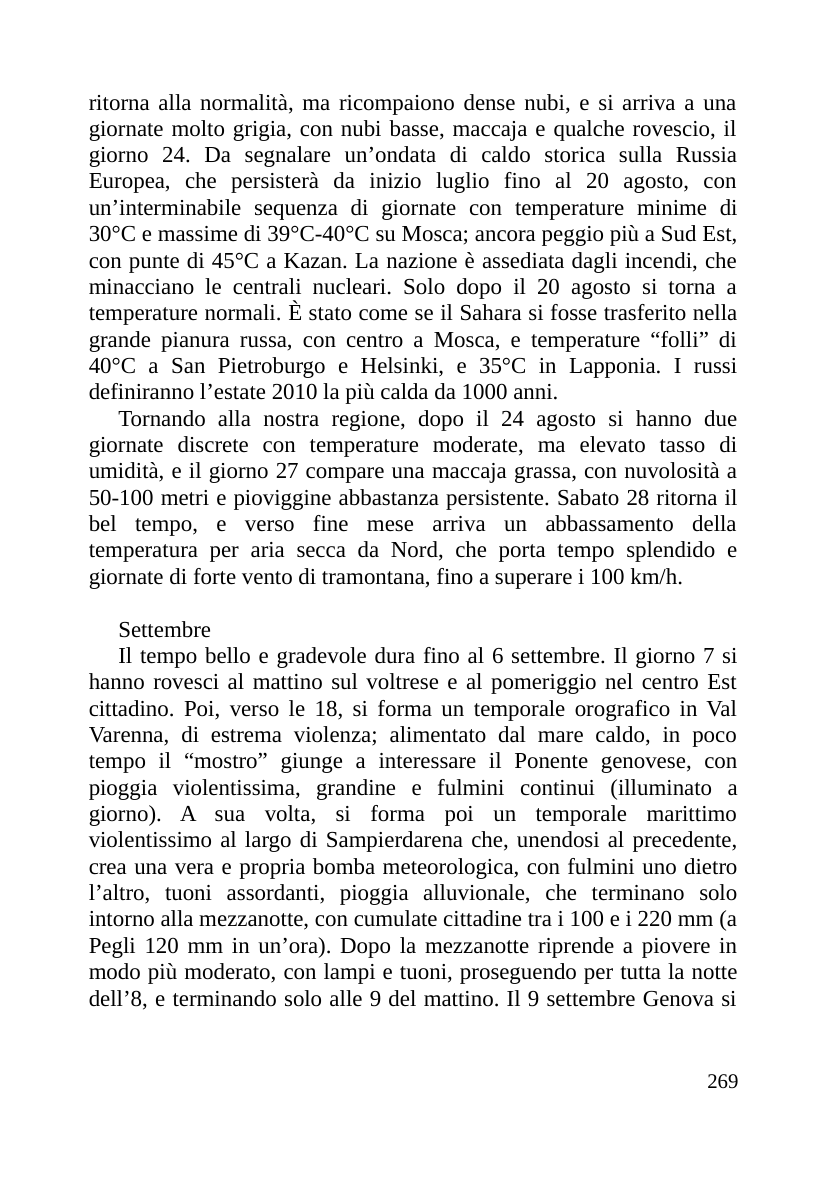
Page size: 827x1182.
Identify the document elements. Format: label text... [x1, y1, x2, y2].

text ritorna alla normalità, ma ricompaiono dense nubi, e si arriva a una giornate molto grigia, con nubi basse, maccaja e qualche rovescio, il giorno 24. Da segnalare un’ondata di caldo storica sulla Russia Europea, che persisterà da inizio luglio fino al 20 agosto, con un’interminabile sequenza di giornate con temperature minime di 30°C e massime di 39°C-40°C su Mosca; ancora peggio più a Sud Est, con punte di 45°C a Kazan. La nazione è assediata dagli incendi, che minacciano le centrali nucleari. Solo dopo il 20 agosto si torna a temperature normali. è stato come se il Sahara si fosse trasferito nella grande pianura russa, con centro a Mosca, e temperature “folli” di 40°C a San Pietroburgo e Helsinki, e 35°C in Lapponia. I russi definiranno l’estate 2010 la più calda da 1000 anni. [88, 88, 738, 405]
text Settembre [88, 616, 738, 642]
text Tornando alla nostra regione, dopo il 24 agosto si hanno due giornate discrete con temperature moderate, ma elevato tasso di umidità, e il giorno 27 compare una maccaja grassa, con nuvolosità a 50-100 metri e pioviggine abbastanza persistente. Sabato 28 ritorna il bel tempo, e verso fine mese arriva un abbassamento della temperatura per aria secca da Nord, che porta tempo splendido e giornate di forte vento di tramontana, fino a superare i 100 km/h. [88, 405, 738, 589]
text Il tempo bello e gradevole dura fino al 6 settembre. Il giorno 7 si hanno rovesci al mattino sul voltrese e al pomeriggio nel centro Est cittadino. Poi, verso le 18, si forma un temporale orografico in Val Varenna, di estrema violenza; alimentato dal mare caldo, in poco tempo il “mostro” giunge a interessare il Ponente genovese, con pioggia violentissima, grandine e fulmini continui (illuminato a giorno). A sua volta, si forma poi un temporale marittimo violentissimo al largo di Sampierdarena che, unendosi al precedente, crea una vera e propria bomba meteorologica, con fulmini uno dietro l’altro, tuoni assordanti, pioggia alluvionale, che terminano solo intorno alla mezzanotte, con cumulate cittadine tra i 100 e i 220 mm (a Pegli 120 mm in un’ora). Dopo la mezzanotte riprende a piovere in modo più moderato, con lampi e tuoni, proseguendo per tutta la notte dell’8, e terminando solo alle 9 del mattino. Il 9 settembre Genova si [88, 642, 738, 1011]
